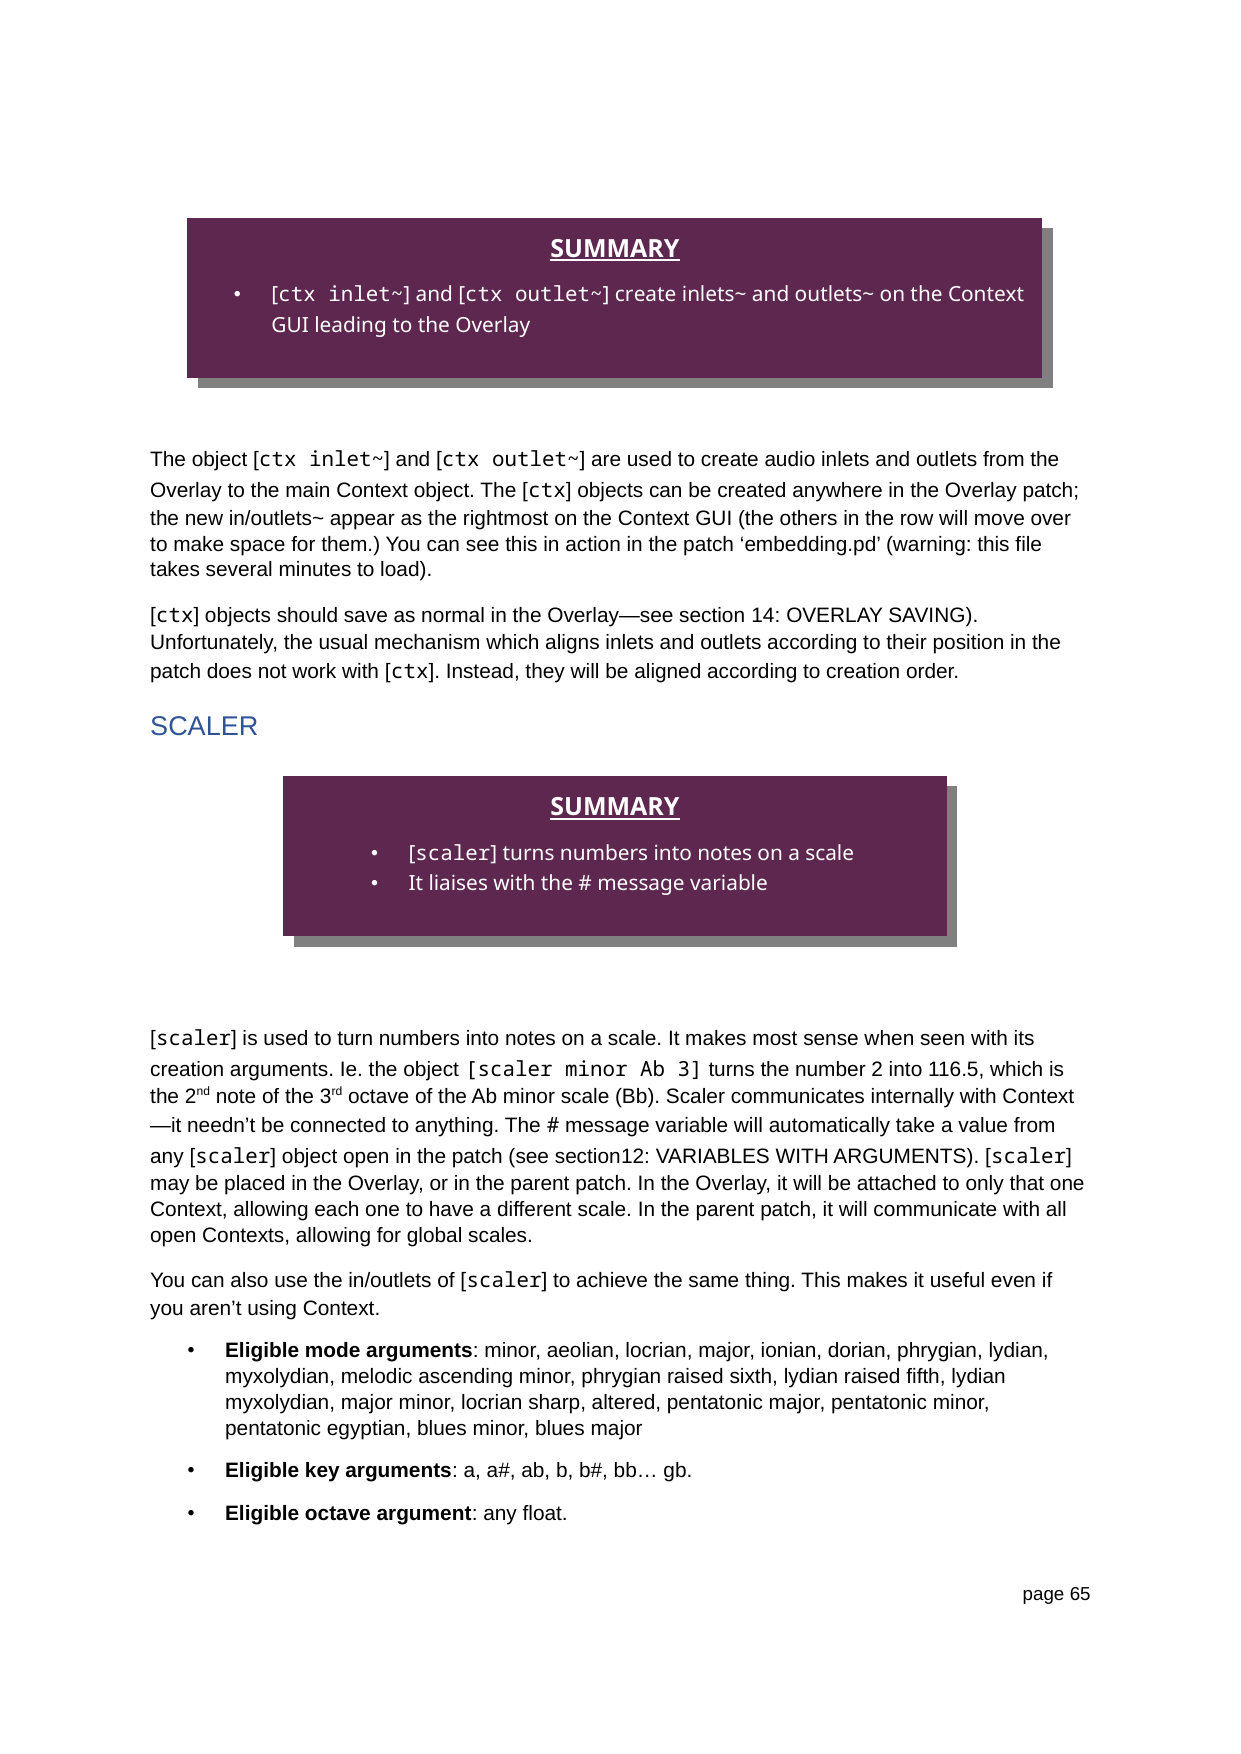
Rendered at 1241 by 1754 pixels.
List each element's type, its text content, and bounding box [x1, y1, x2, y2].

subtitle SUMMARY [196, 231, 1033, 265]
subtitle SUMMARY [292, 789, 938, 823]
list Eligible key arguments: a, a#, ab, b, b#, bb… gb. [187, 1458, 1090, 1482]
list Eligible mode arguments: minor, aeolian, locrian, major, ionian, dorian, phrygian, lydian, myxolydian, melodic ascending minor, phrygian raised sixth, lydian raised fifth, lydian myxolydian, major minor, locrian sharp, altered, pentatonic major, pentatonic minor, pentatonic egyptian, blues minor, blues major [187, 1338, 1090, 1440]
list It liaises with the # message variable [371, 868, 938, 897]
text [scaler] is used to turn numbers into notes on a scale. It makes most sense when seen with its creation arguments. Ie. the object [scaler minor Ab 3] turns the number 2 into 116.5, which is the 2nd note of the 3rd octave of the Ab minor scale (Bb). Scaler communicates internally with Context—it needn’t be connected to anything. The # message variable will automatically take a value from any [scaler] object open in the patch (see section12: VARIABLES WITH ARGUMENTS). [scaler] may be placed in the Overlay, or in the parent patch. In the Overlay, it will be attached to only that one Context, allowing each one to have a different scale. In the parent patch, it will communicate with all open Contexts, allowing for global scales. [150, 1023, 1090, 1247]
text You can also use the in/outlets of [scaler] to achieve the same thing. This makes it useful even if you aren’t using Context. [150, 1265, 1090, 1320]
text The object [ctx inlet~] and [ctx outlet~] are used to create audio inlets and outlets from the Overlay to the main Context object. The [ctx] objects can be created anywhere in the Overlay patch; the new in/outlets~ appear as the rightmost on the Context GUI (the others in the row will move over to make space for them.) You can see this in action in the patch ‘embedding.pd’ (warning: this file takes several minutes to load). [150, 444, 1090, 581]
text [ctx] objects should save as normal in the Overlay—see section 14: OVERLAY SAVING). Unfortunately, the usual mechanism which aligns inlets and outlets according to their position in the patch does not work with [ctx]. Instead, they will be aligned according to creation order. [150, 600, 1090, 684]
list Eligible octave argument: any float. [187, 1501, 1090, 1525]
list [scaler] turns numbers into notes on a scale [371, 838, 938, 866]
list [ctx inlet~] and [ctx outlet~] create inlets~ and outlets~ on the Context GUI leading to the Overlay [234, 279, 1033, 338]
subtitle SCALER [150, 710, 1090, 742]
